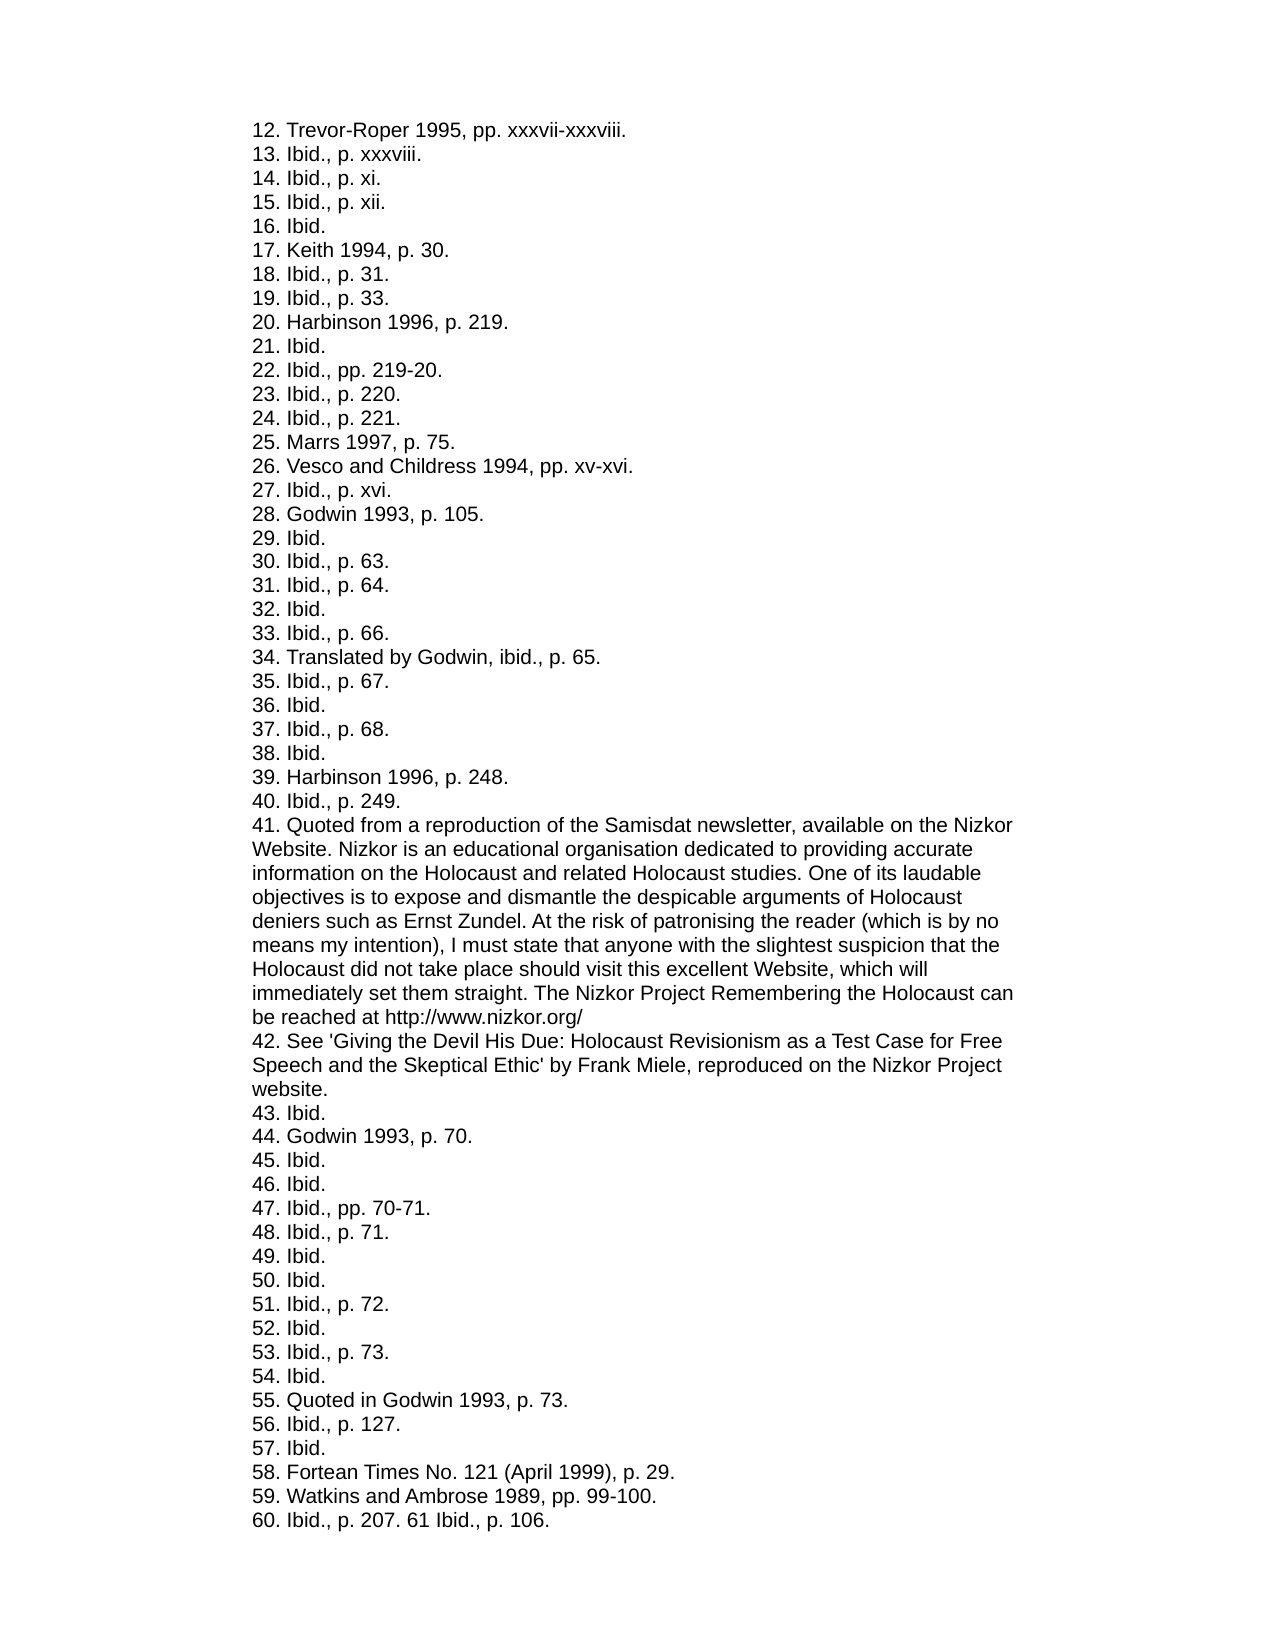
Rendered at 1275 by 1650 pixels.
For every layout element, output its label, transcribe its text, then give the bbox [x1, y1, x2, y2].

text 12. Trevor-Roper 1995, pp. xxxvii-xxxviii. 13. Ibid., p. xxxviii. 14. Ibid., p. xi. 15. Ibid., p. xii. 16. Ibid. 17. Keith 1994, p. 30. 18. Ibid., p. 31. 19. Ibid., p. 33. 20. Harbinson 1996, p. 219. 21. Ibid. 22. Ibid., pp. 219-20. 23. Ibid., p. 220. 24. Ibid., p. 221. 25. Marrs 1997, p. 75. 26. Vesco and Childress 1994, pp. xv-xvi. 27. Ibid., p. xvi. 28. Godwin 1993, p. 105. 29. Ibid. 30. Ibid., p. 63. 31. Ibid., p. 64. 32. Ibid. 33. Ibid., p. 66. 34. Translated by Godwin, ibid., p. 65. 35. Ibid., p. 67. 36. Ibid. 37. Ibid., p. 68. 38. Ibid. 39. Harbinson 1996, p. 248. 40. Ibid., p. 249. 41. Quoted from a reproduction of the Samisdat newsletter, available on the Nizkor Website. Nizkor is an educational organisation dedicated to providing accurate information on the Holocaust and related Holocaust studies. One of its laudable objectives is to expose and dismantle the despicable arguments of Holocaust deniers such as Ernst Zundel. At the risk of patronising the reader (which is by no means my intention), I must state that anyone with the slightest suspicion that the Holocaust did not take place should visit this excellent Website, which will immediately set them straight. The Nizkor Project Remembering the Holocaust can be reached at http://www.nizkor.org/ 42. See 'Giving the Devil His Due: Holocaust Revisionism as a Test Case for Free Speech and the Skeptical Ethic' by Frank Miele, reproduced on the Nizkor Project website. 43. Ibid. 44. Godwin 1993, p. 70. 45. Ibid. 46. Ibid. 47. Ibid., pp. 70-71. 48. Ibid., p. 71. 49. Ibid. 50. Ibid. 51. Ibid., p. 72. 52. Ibid. 53. Ibid., p. 73. 54. Ibid. 55. Quoted in Godwin 1993, p. 73. 56. Ibid., p. 127. 57. Ibid. 58. Fortean Times No. 121 (April 1999), p. 29. 59. Watkins and Ambrose 1989, pp. 99-100. 60. Ibid., p. 207. 61 Ibid., p. 106. [252, 118, 1029, 1532]
